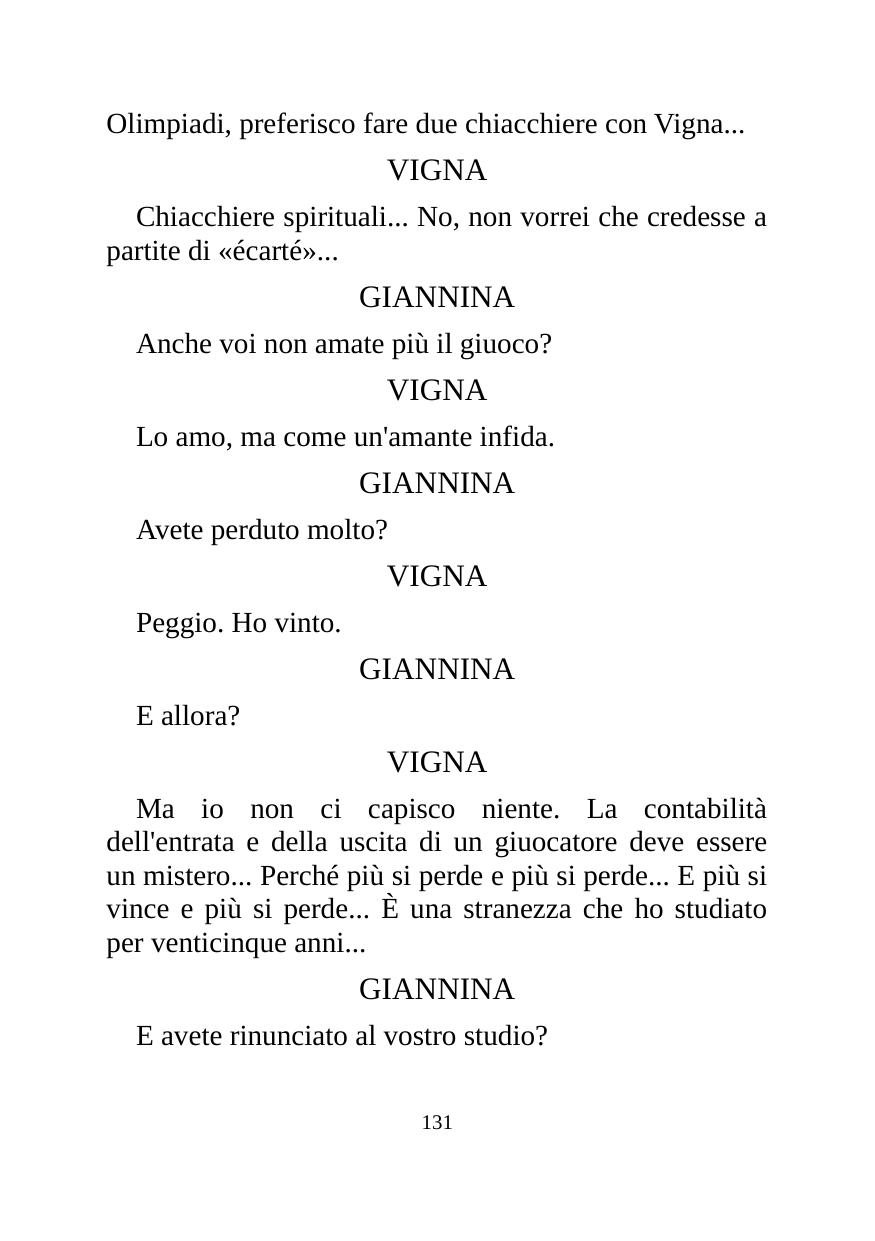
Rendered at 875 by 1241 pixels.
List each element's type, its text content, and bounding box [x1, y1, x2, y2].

text VIGNA [106, 557, 768, 593]
text GIANNINA [106, 970, 768, 1006]
text Anche voi non amate più il giuoco? [106, 326, 768, 359]
text Peggio. Ho vinto. [106, 605, 768, 638]
text VIGNA [106, 743, 768, 779]
text Lo amo, ma come un'amante infida. [106, 419, 768, 452]
text Olimpiadi, preferisco fare due chiacchiere con Vigna... [106, 106, 768, 140]
text GIANNINA [106, 464, 768, 500]
text E avete rinunciato al vostro studio? [106, 1018, 768, 1052]
text Chiacchiere spirituali... No, non vorrei che credesse a partite di «écarté»... [106, 199, 768, 266]
text VIGNA [106, 371, 768, 407]
text GIANNINA [106, 650, 768, 686]
text GIANNINA [106, 278, 768, 314]
text VIGNA [106, 152, 768, 187]
text Avete perduto molto? [106, 512, 768, 545]
text Ma io non ci capisco niente. La contabilità dell'entrata e della uscita di un giuocatore deve essere un mistero... Perché più si perde e più si perde... E più si vince e più si perde... È una stranezza che ho studiato per venticinque anni... [106, 791, 768, 959]
text E allora? [106, 698, 768, 731]
